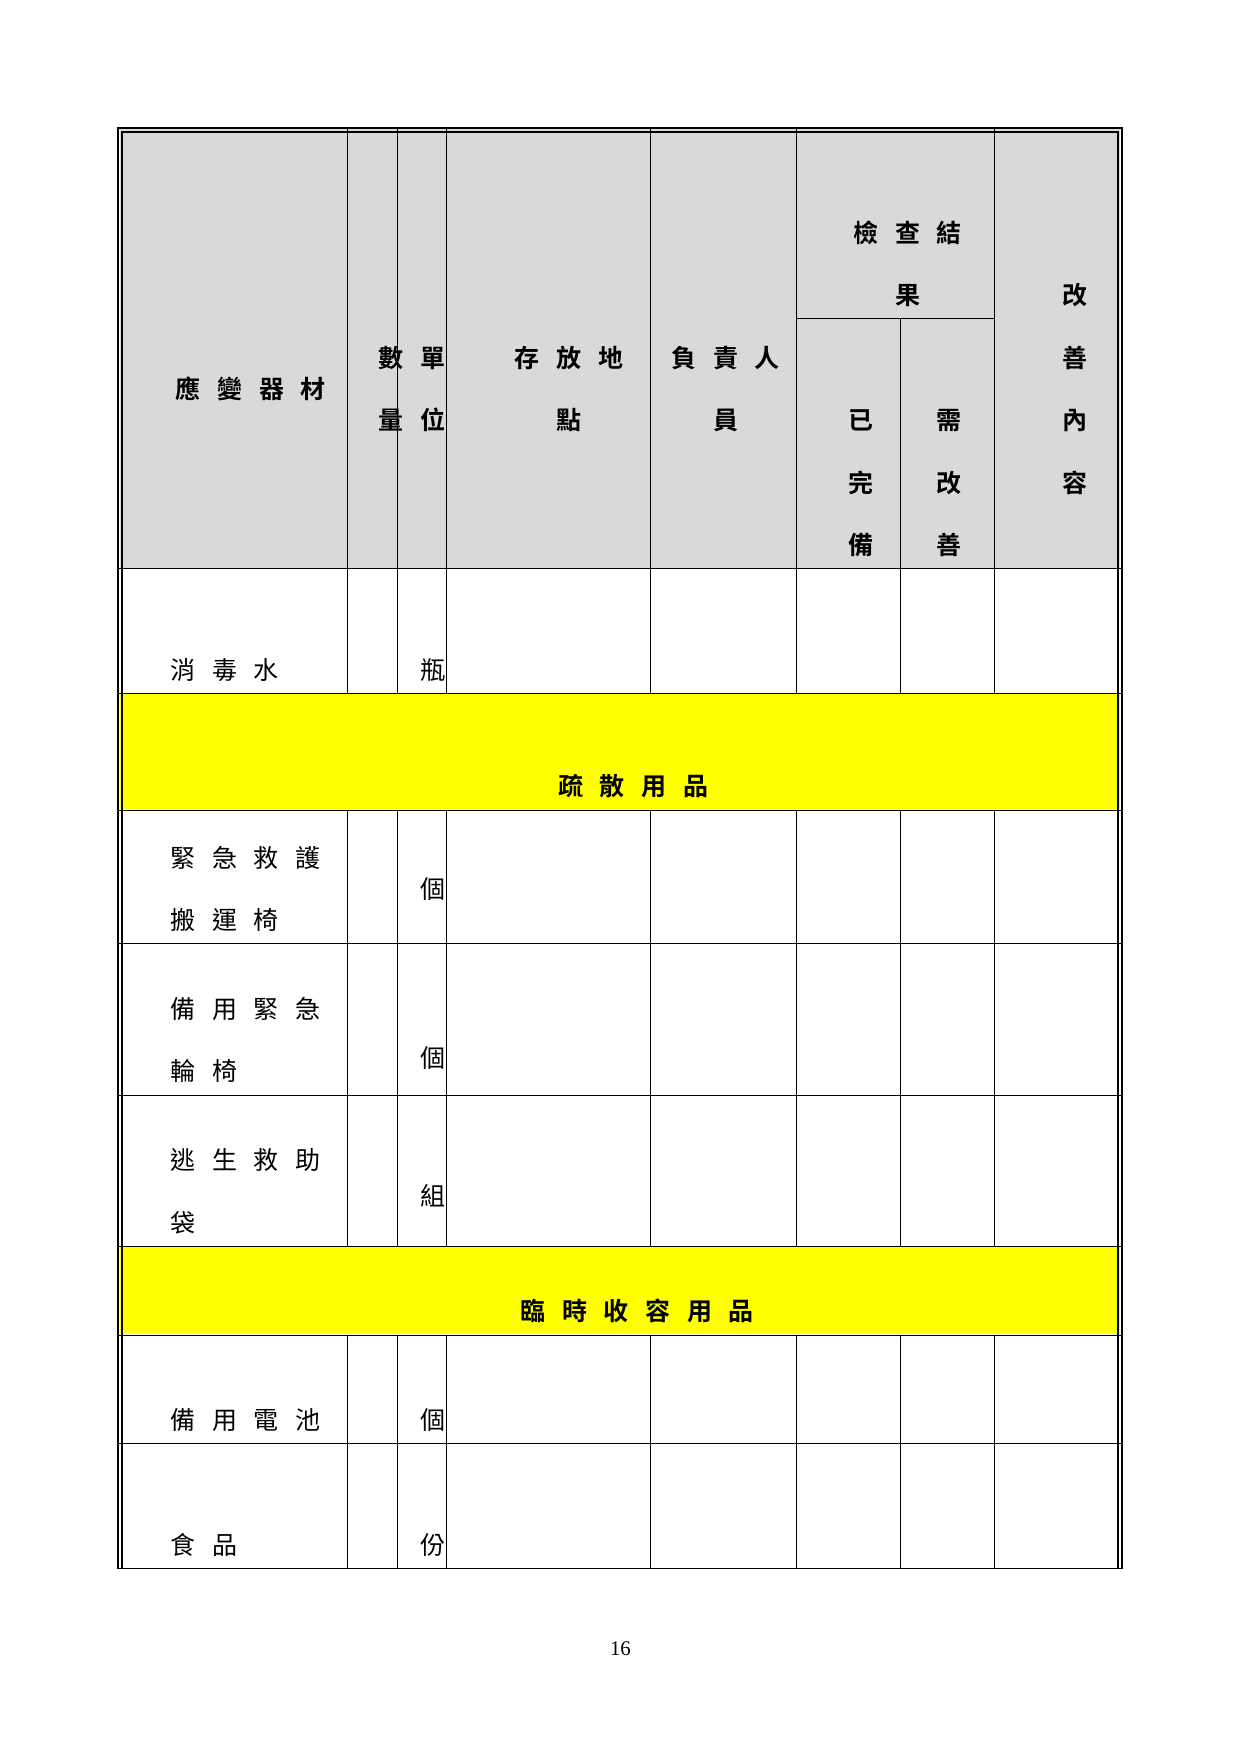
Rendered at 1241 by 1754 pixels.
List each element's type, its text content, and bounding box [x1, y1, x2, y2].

table_cell [447, 1444, 650, 1568]
table_cell 個 [398, 944, 446, 1094]
table_cell 個 [398, 811, 446, 943]
table_cell [348, 1444, 397, 1568]
table_cell [901, 811, 994, 943]
table_cell [651, 1336, 796, 1443]
table_cell 需改善 [901, 319, 994, 568]
table_cell [797, 569, 900, 693]
table_cell [348, 1336, 397, 1443]
table_cell 緊急救護搬運椅 [123, 811, 347, 943]
table_cell [651, 569, 796, 693]
table_cell [995, 569, 1117, 693]
table_cell [348, 944, 397, 1094]
table_cell [995, 1444, 1117, 1568]
table_cell 組 [398, 1096, 446, 1246]
table_cell [901, 1096, 994, 1246]
table_cell [651, 1096, 796, 1246]
table_header 負責人員 [651, 133, 796, 568]
table_cell [995, 1336, 1117, 1443]
table_cell [995, 811, 1117, 943]
table_cell [797, 1444, 900, 1568]
table_cell 份 [398, 1444, 446, 1568]
table_cell 逃生救助袋 [123, 1096, 347, 1246]
table_cell 個 [398, 1336, 446, 1443]
table_cell 已完備 [797, 319, 900, 568]
table_cell [651, 944, 796, 1094]
table_cell [901, 1444, 994, 1568]
table_cell [995, 1096, 1117, 1246]
table_cell 消毒水 [123, 569, 347, 693]
table_cell 臨時收容用品 [123, 1247, 1117, 1334]
table_cell [901, 569, 994, 693]
table_cell 備用緊急輪椅 [123, 944, 347, 1094]
table_cell [447, 944, 650, 1094]
table_cell [447, 569, 650, 693]
table_cell [797, 944, 900, 1094]
table_cell [797, 1096, 900, 1246]
table_cell [797, 1336, 900, 1443]
table_cell [901, 1336, 994, 1443]
table_header 數量 [348, 133, 397, 568]
table_cell [447, 811, 650, 943]
table_header 單位 [398, 133, 446, 568]
table_cell 疏散用品 [123, 694, 1117, 809]
table_cell 備用電池 [123, 1336, 347, 1443]
table_cell [651, 1444, 796, 1568]
table_cell [651, 811, 796, 943]
table_header 改善內容 [995, 133, 1117, 568]
table_cell [797, 811, 900, 943]
table_header 檢查結果 [797, 133, 994, 318]
table_cell [901, 944, 994, 1094]
table_cell [348, 1096, 397, 1246]
table_header 存放地點 [447, 133, 650, 568]
table_cell 瓶 [398, 569, 446, 693]
table_cell [348, 569, 397, 693]
table_cell [995, 944, 1117, 1094]
table_cell [348, 811, 397, 943]
table_header 應變器材 [123, 133, 347, 568]
table_cell 食品 [123, 1444, 347, 1568]
table_cell [447, 1336, 650, 1443]
table_cell [447, 1096, 650, 1246]
